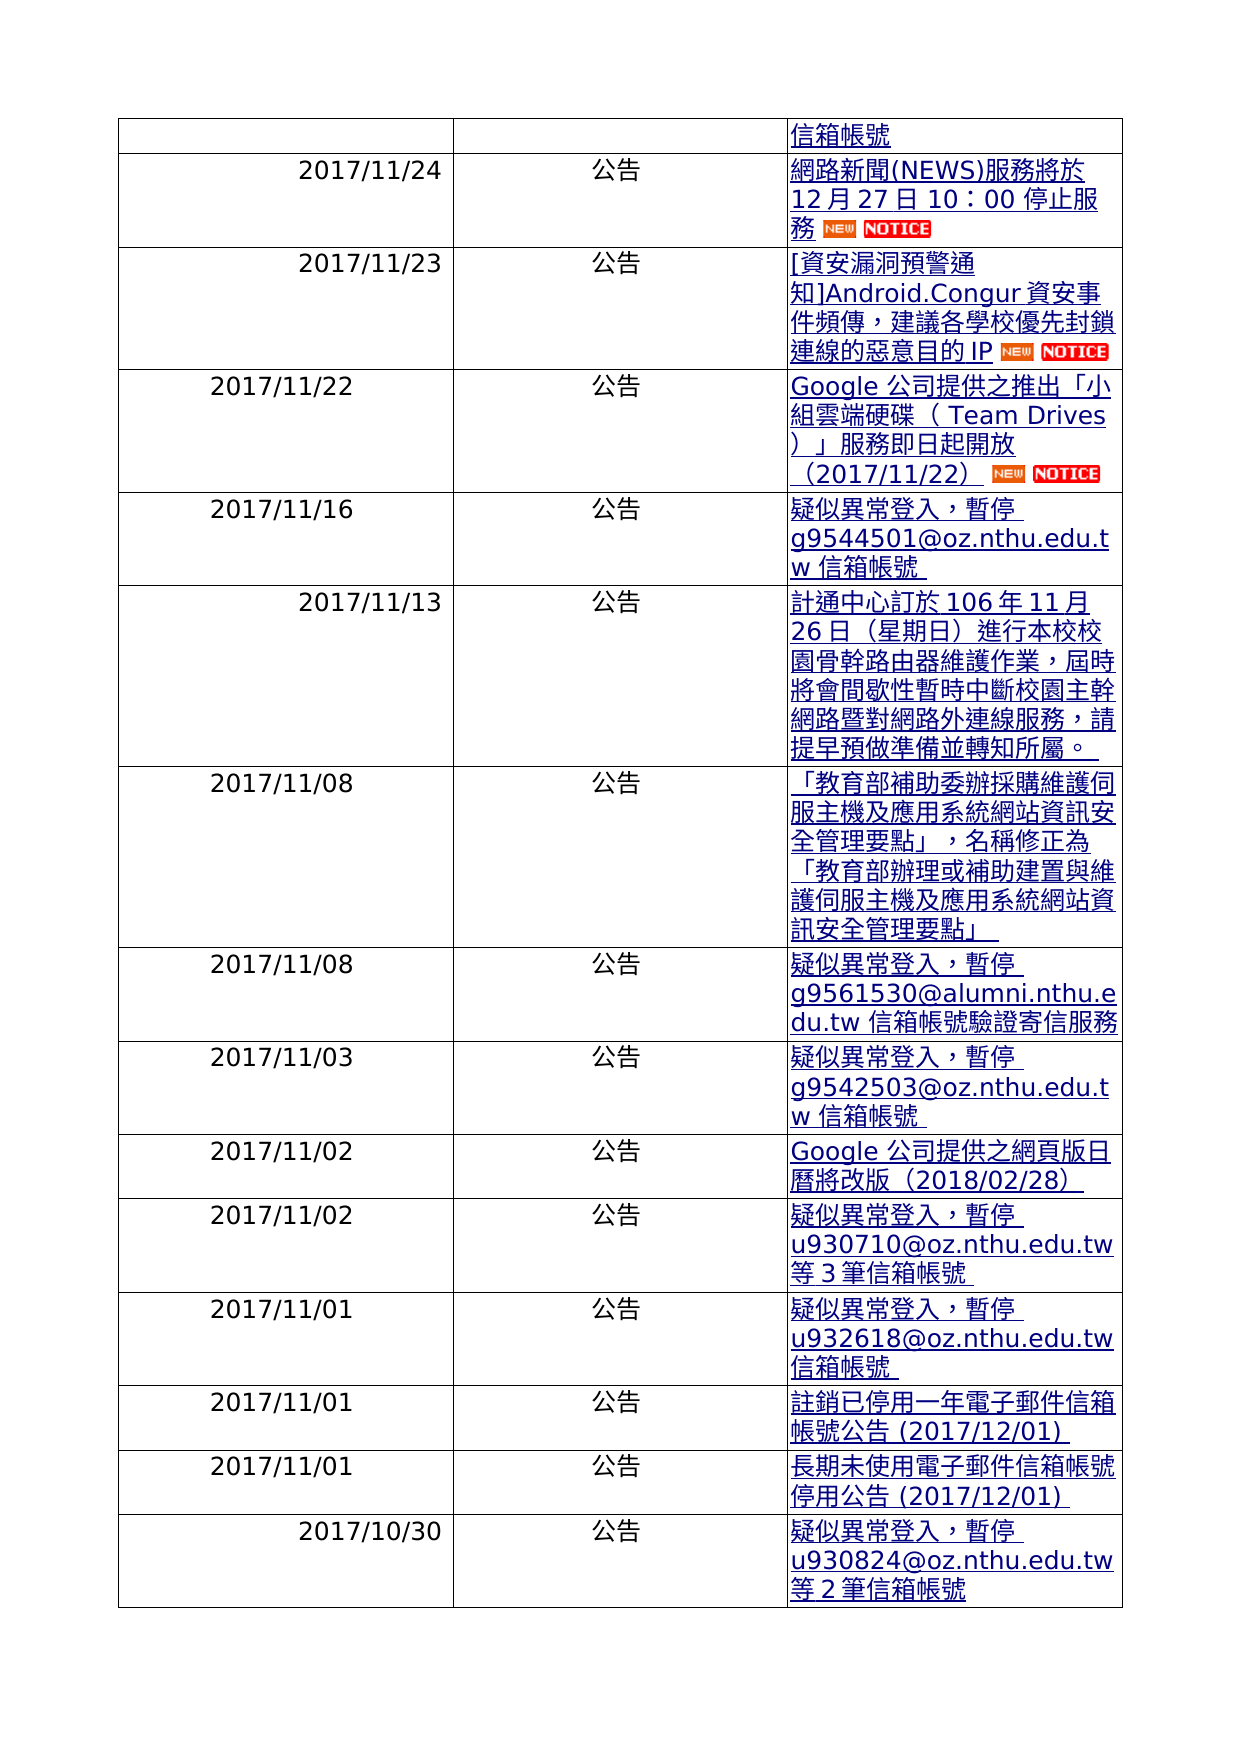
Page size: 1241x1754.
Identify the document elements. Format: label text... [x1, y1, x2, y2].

table_cell 公告 [454, 1515, 787, 1607]
table_cell 2017/11/23 [119, 248, 453, 369]
table_cell 2017/11/22 [119, 370, 453, 492]
table_cell 2017/11/01 [119, 1386, 453, 1449]
table_cell 疑似異常登入，暫停 u930824@oz.nthu.edu.tw 等2筆信箱帳號 [788, 1515, 1122, 1607]
table_cell 疑似異常登入，暫停 u930710@oz.nthu.edu.tw 等3筆信箱帳號 [788, 1199, 1122, 1292]
table_cell 2017/11/01 [119, 1451, 453, 1514]
picture [863, 220, 932, 238]
table_cell Google 公司提供之推出「小組雲端硬碟（ Team Drives ）」服務即日起開放（2017/11/22） [788, 370, 1122, 492]
table_cell 2017/11/02 [119, 1135, 453, 1198]
table_cell 2017/11/02 [119, 1199, 453, 1292]
picture [823, 220, 857, 238]
table_cell 2017/11/16 [119, 493, 453, 585]
table_cell 2017/11/13 [119, 586, 453, 766]
picture [1000, 343, 1034, 361]
table_cell 疑似異常登入，暫停 u932618@oz.nthu.edu.tw 信箱帳號 [788, 1293, 1122, 1385]
table_cell 2017/10/30 [119, 1515, 453, 1607]
table_cell 公告 [454, 948, 787, 1041]
table_cell 公告 [454, 767, 787, 947]
table_cell 疑似異常登入，暫停 g9544501@oz.nthu.edu.tw 信箱帳號 [788, 493, 1122, 585]
table_cell 公告 [454, 1199, 787, 1292]
table_cell 2017/11/01 [119, 1293, 453, 1385]
picture [1041, 343, 1109, 361]
table_cell 疑似異常登入，暫停 g9561530@alumni.nthu.edu.tw 信箱帳號驗證寄信服務 [788, 948, 1122, 1041]
table_cell 2017/11/24 [119, 154, 453, 247]
table_cell 信箱帳號 [788, 119, 1122, 153]
table_cell 網路新聞(NEWS)服務將於12月27日 10：00 停止服務 [788, 154, 1122, 247]
table_cell 長期未使用電子郵件信箱帳號停用公告 (2017/12/01) [788, 1451, 1122, 1514]
table_cell [454, 119, 787, 153]
picture [992, 465, 1025, 483]
picture [1033, 465, 1101, 483]
table_cell 疑似異常登入，暫停 g9542503@oz.nthu.edu.tw 信箱帳號 [788, 1042, 1122, 1134]
table_cell 2017/11/03 [119, 1042, 453, 1134]
table_cell 2017/11/08 [119, 948, 453, 1041]
table_cell 公告 [454, 1451, 787, 1514]
table_cell 公告 [454, 154, 787, 247]
table_cell 「教育部補助委辦採購維護伺服主機及應用系統網站資訊安全管理要點」，名稱修正為「教育部辦理或補助建置與維護伺服主機及應用系統網站資訊安全管理要點」 [788, 767, 1122, 947]
table_cell 公告 [454, 1135, 787, 1198]
table_cell [119, 119, 453, 153]
table_cell 公告 [454, 1386, 787, 1449]
table_cell 公告 [454, 1293, 787, 1385]
table_cell 公告 [454, 248, 787, 369]
table_cell 公告 [454, 370, 787, 492]
table_cell 2017/11/08 [119, 767, 453, 947]
table_cell 公告 [454, 1042, 787, 1134]
table_cell 公告 [454, 493, 787, 585]
table_cell 註銷已停用一年電子郵件信箱帳號公告 (2017/12/01) [788, 1386, 1122, 1449]
table_cell [資安漏洞預警通知]Android.Congur資安事件頻傳，建議各學校優先封鎖連線的惡意目的IP [788, 248, 1122, 369]
table_cell Google 公司提供之網頁版日曆將改版（2018/02/28） [788, 1135, 1122, 1198]
table_cell 計通中心訂於106年11月26日（星期日）進行本校校園骨幹路由器維護作業，屆時將會間歇性暫時中斷校園主幹網路暨對網路外連線服務，請提早預做準備並轉知所屬。 [788, 586, 1122, 766]
table_cell 公告 [454, 586, 787, 766]
